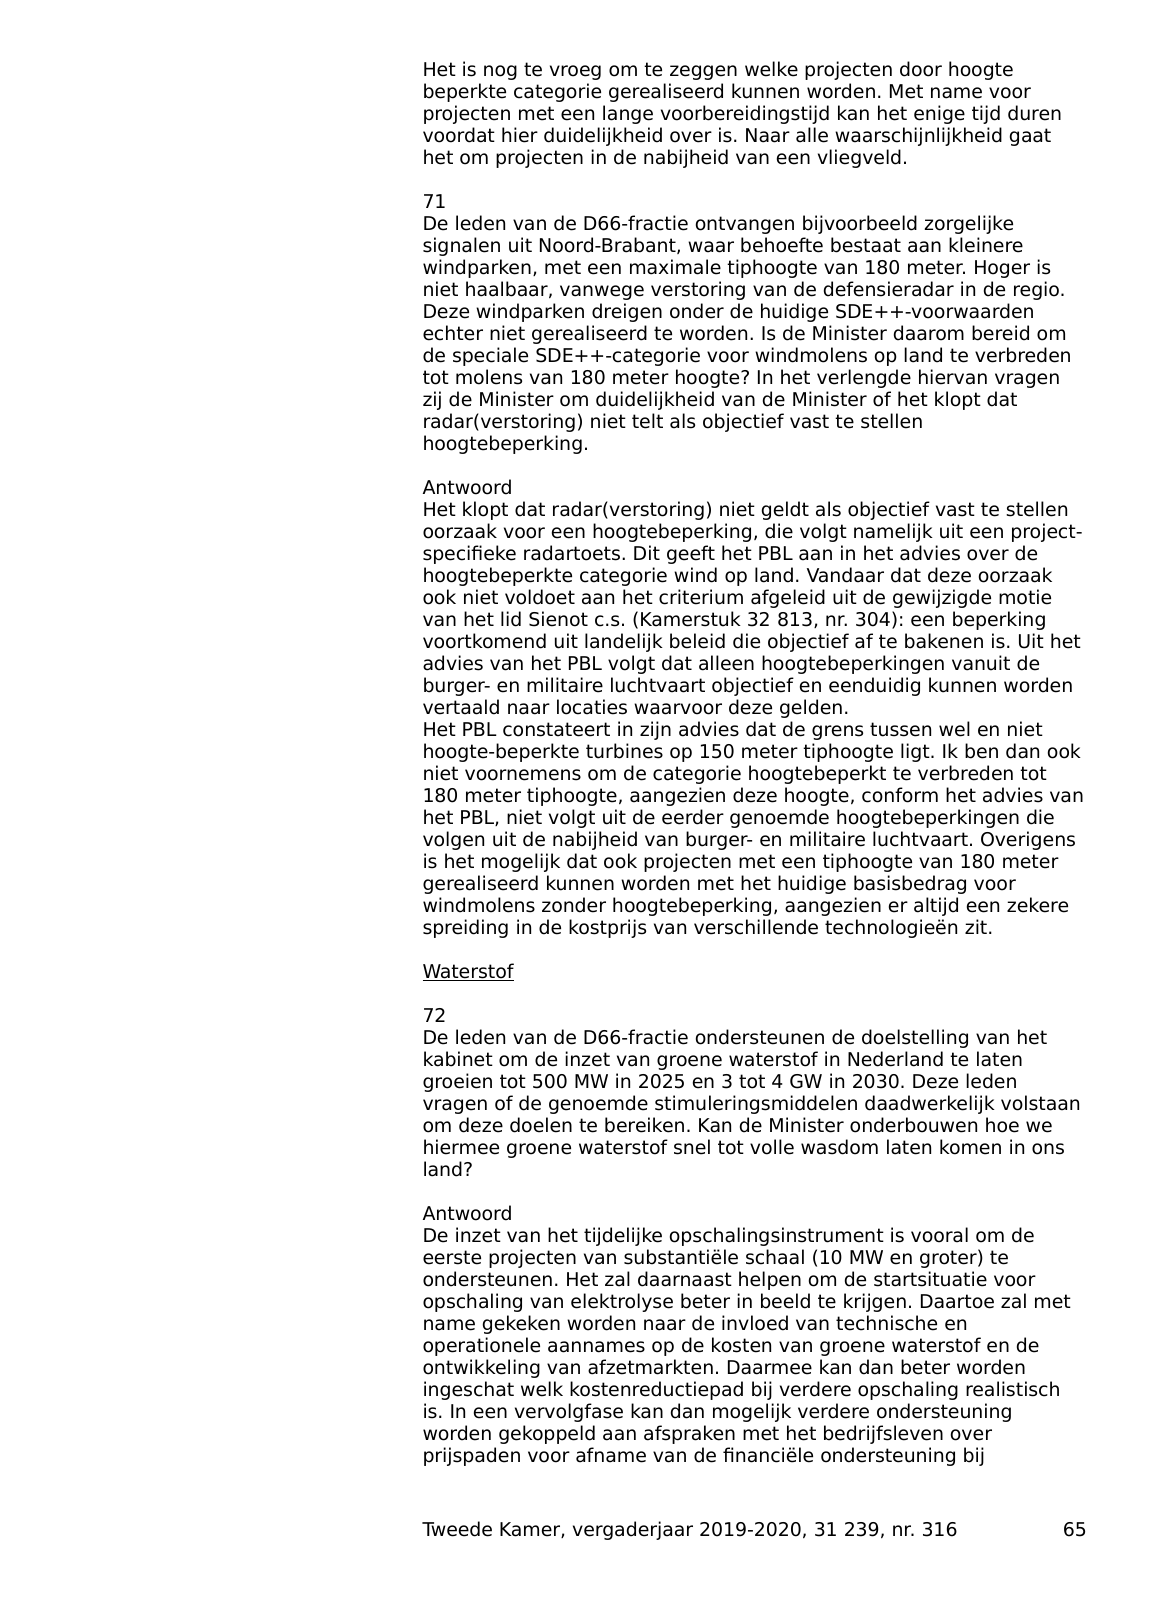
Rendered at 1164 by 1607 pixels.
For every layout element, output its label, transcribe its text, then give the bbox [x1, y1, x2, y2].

text Het klopt dat radar(verstoring) niet geldt als objectief vast te stellen oorzaak voor een hoogtebeperking, die volgt namelijk uit een project-specifieke radartoets. Dit geeft het PBL aan in het advies over de hoogtebeperkte categorie wind op land. Vandaar dat deze oorzaak ook niet voldoet aan het criterium afgeleid uit de gewijzigde motie van het lid Sienot c.s. (Kamerstuk 32 813, nr. 304): een beperking voortkomend uit landelijk beleid die objectief af te bakenen is. Uit het advies van het PBL volgt dat alleen hoogtebeperkingen vanuit de burger- en militaire luchtvaart objectief en eenduidig kunnen worden vertaald naar locaties waarvoor deze gelden. [422, 499, 1087, 719]
text De leden van de D66-fractie ondersteunen de doelstelling van het kabinet om de inzet van groene waterstof in Nederland te laten groeien tot 500 MW in 2025 en 3 tot 4 GW in 2030. Deze leden vragen of de genoemde stimuleringsmiddelen daadwerkelijk volstaan om deze doelen te bereiken. Kan de Minister onderbouwen hoe we hiermee groene waterstof snel tot volle wasdom laten komen in ons land? [422, 1027, 1087, 1181]
text 72 [422, 1005, 1087, 1027]
text De inzet van het tijdelijke opschalingsinstrument is vooral om de eerste projecten van substantiële schaal (10 MW en groter) te ondersteunen. Het zal daarnaast helpen om de startsituatie voor opschaling van elektrolyse beter in beeld te krijgen. Daartoe zal met name gekeken worden naar de invloed van technische en operationele aannames op de kosten van groene waterstof en de ontwikkeling van afzetmarkten. Daarmee kan dan beter worden ingeschat welk kostenreductiepad bij verdere opschaling realistisch is. In een vervolgfase kan dan mogelijk verdere ondersteuning worden gekoppeld aan afspraken met het bedrijfsleven over prijspaden voor afname van de financiële ondersteuning bij [422, 1225, 1087, 1467]
text 71 [422, 191, 1087, 213]
text Antwoord [422, 1203, 1087, 1225]
text De leden van de D66-fractie ontvangen bijvoorbeeld zorgelijke signalen uit Noord-Brabant, waar behoefte bestaat aan kleinere windparken, met een maximale tiphoogte van 180 meter. Hoger is niet haalbaar, vanwege verstoring van de defensieradar in de regio. Deze windparken dreigen onder de huidige SDE++-voorwaarden echter niet gerealiseerd te worden. Is de Minister daarom bereid om de speciale SDE++-categorie voor windmolens op land te verbreden tot molens van 180 meter hoogte? In het verlengde hiervan vragen zij de Minister om duidelijkheid van de Minister of het klopt dat radar(verstoring) niet telt als objectief vast te stellen hoogtebeperking. [422, 213, 1087, 455]
text Het PBL constateert in zijn advies dat de grens tussen wel en niet hoogte-beperkte turbines op 150 meter tiphoogte ligt. Ik ben dan ook niet voornemens om de categorie hoogtebeperkt te verbreden tot 180 meter tiphoogte, aangezien deze hoogte, conform het advies van het PBL, niet volgt uit de eerder genoemde hoogtebeperkingen die volgen uit de nabijheid van burger- en militaire luchtvaart. Overigens is het mogelijk dat ook projecten met een tiphoogte van 180 meter gerealiseerd kunnen worden met het huidige basisbedrag voor windmolens zonder hoogtebeperking, aangezien er altijd een zekere spreiding in de kostprijs van verschillende technologieën zit. [422, 719, 1087, 939]
text Antwoord [422, 477, 1087, 499]
text Het is nog te vroeg om te zeggen welke projecten door hoogte beperkte categorie gerealiseerd kunnen worden. Met name voor projecten met een lange voorbereidingstijd kan het enige tijd duren voordat hier duidelijkheid over is. Naar alle waarschijnlijkheid gaat het om projecten in de nabijheid van een vliegveld. [422, 59, 1087, 169]
subtitle Waterstof [422, 961, 1087, 983]
